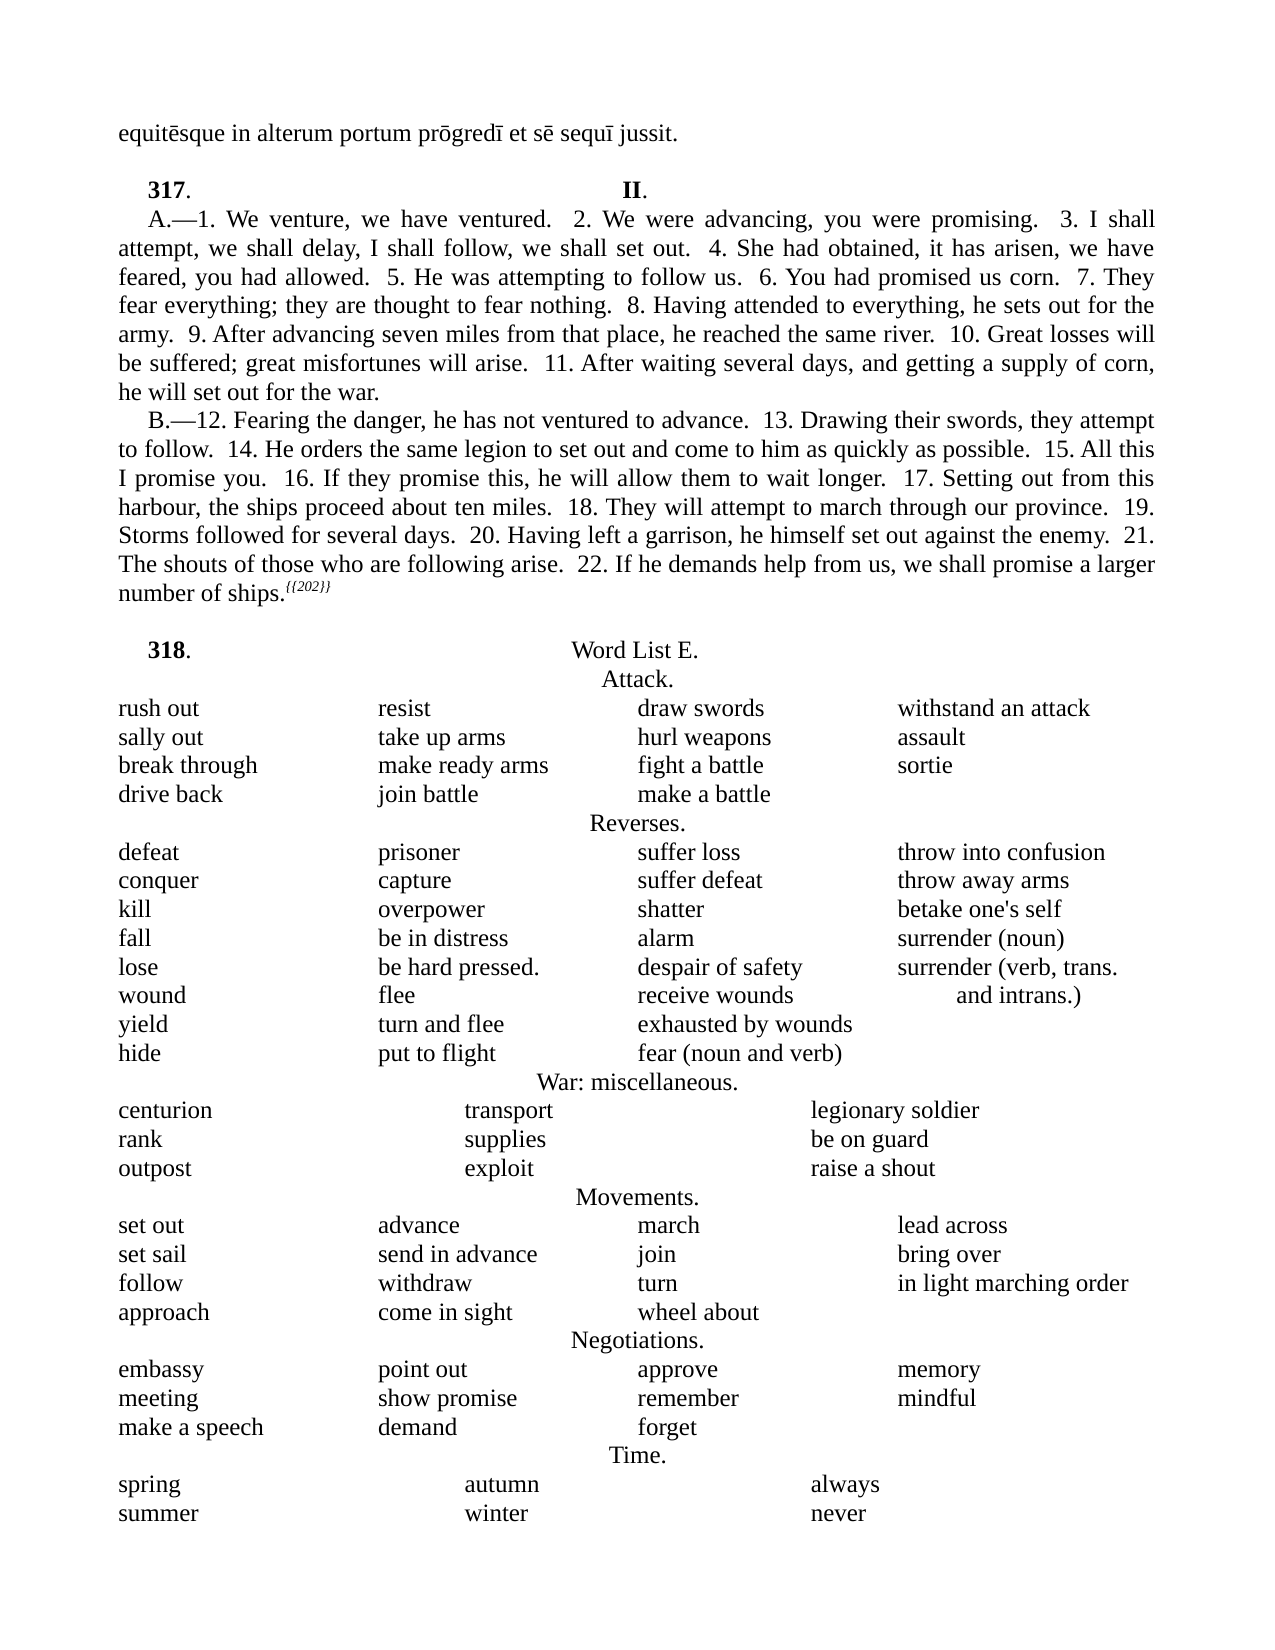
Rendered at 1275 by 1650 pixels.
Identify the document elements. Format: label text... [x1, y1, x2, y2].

text capture [378, 866, 637, 894]
text equitēsque in alterum portum prōgredī et sē sequī jussit. [118, 118, 1157, 147]
text B.—12. Fearing the danger, he has not ventured to advance. 13. Drawing their swords, they attempt to follow. 14. He orders the same legion to set out and come to him as quickly as possible. 15. All this I promise you. 16. If they promise this, he will allow them to wait longer. 17. Setting out from this harbour, the ships proceed about ten miles. 18. They will attempt to march through our province. 19. Storms followed for several days. 20. Having left a garrison, he himself set out against the enemy. 21. The shouts of those who are following arise. 22. If he demands help from us, we shall promise a larger number of ships.{{202}} [118, 406, 1157, 607]
text 317. II. [118, 176, 1157, 204]
text spring [118, 1469, 464, 1498]
text sally out [118, 722, 378, 751]
text Movements. [118, 1182, 1157, 1211]
text Attack. [118, 664, 1157, 693]
text kill [118, 894, 378, 923]
text overpower [378, 894, 637, 923]
text point out [378, 1354, 637, 1383]
text set sail [118, 1239, 378, 1268]
text War: miscellaneous. [118, 1067, 1157, 1096]
text be on guard [811, 1124, 1157, 1153]
text autumn [464, 1469, 811, 1498]
text Negotiations. [118, 1326, 1157, 1354]
text fear (noun and verb) [637, 1038, 897, 1067]
text prisoner [378, 837, 637, 866]
text suffer loss [637, 837, 897, 866]
text follow [118, 1268, 378, 1297]
text receive wounds [637, 981, 897, 1009]
text never [811, 1498, 1157, 1527]
text show promise [378, 1383, 637, 1412]
text be in distress [378, 923, 637, 952]
text be hard pressed. [378, 952, 637, 981]
text shatter [637, 894, 897, 923]
text betake one's self [897, 894, 1157, 923]
text exploit [464, 1153, 811, 1182]
text wound [118, 981, 378, 1009]
text withdraw [378, 1268, 637, 1297]
text demand [378, 1412, 637, 1441]
text send in advance [378, 1239, 637, 1268]
text hurl weapons [637, 722, 897, 751]
text turn [637, 1268, 897, 1297]
text A.—1. We venture, we have ventured. 2. We were advancing, you were promising. 3. I shall attempt, we shall delay, I shall follow, we shall set out. 4. She had obtained, it has arisen, we have feared, you had allowed. 5. He was attempting to follow us. 6. You had promised us corn. 7. They fear everything; they are thought to fear nothing. 8. Having attended to everything, he sets out for the army. 9. After advancing seven miles from that place, he reached the same river. 10. Great losses will be suffered; great misfortunes will arise. 11. After waiting several days, and getting a supply of corn, he will set out for the war. [118, 204, 1157, 406]
text make ready arms [378, 751, 637, 779]
text mindful [897, 1383, 1157, 1412]
text lead across [897, 1211, 1157, 1239]
text memory [897, 1354, 1157, 1383]
text fight a battle [637, 751, 897, 779]
text join [637, 1239, 897, 1268]
text rush out [118, 693, 378, 722]
text winter [464, 1498, 811, 1527]
text throw into confusion [897, 837, 1157, 866]
text alarm [637, 923, 897, 952]
text raise a shout [811, 1153, 1157, 1182]
text sortie [897, 751, 1157, 779]
text in light marching order [897, 1268, 1157, 1297]
text lose [118, 952, 378, 981]
text approach [118, 1297, 378, 1326]
text drive back [118, 779, 378, 808]
text resist [378, 693, 637, 722]
text draw swords [637, 693, 897, 722]
text make a battle [637, 779, 897, 808]
text fall [118, 923, 378, 952]
text always [811, 1469, 1157, 1498]
text embassy [118, 1354, 378, 1383]
text forget [637, 1412, 897, 1441]
text approve [637, 1354, 897, 1383]
text join battle [378, 779, 637, 808]
text advance [378, 1211, 637, 1239]
text come in sight [378, 1297, 637, 1326]
text withstand an attack [897, 693, 1157, 722]
text meeting [118, 1383, 378, 1412]
text break through [118, 751, 378, 779]
text put to flight [378, 1038, 637, 1067]
text outpost [118, 1153, 464, 1182]
text make a speech [118, 1412, 378, 1441]
text exhausted by wounds [637, 1009, 897, 1038]
text summer [118, 1498, 464, 1527]
text yield [118, 1009, 378, 1038]
text supplies [464, 1124, 811, 1153]
text surrender (verb, trans. and intrans.) [897, 952, 1157, 1009]
text 318. Word List E. [118, 636, 1157, 664]
text march [637, 1211, 897, 1239]
text remember [637, 1383, 897, 1412]
text hide [118, 1038, 378, 1067]
text legionary soldier [811, 1096, 1157, 1124]
text conquer [118, 866, 378, 894]
text set out [118, 1211, 378, 1239]
text wheel about [637, 1297, 897, 1326]
text despair of safety [637, 952, 897, 981]
text assault [897, 722, 1157, 751]
text suffer defeat [637, 866, 897, 894]
text throw away arms [897, 866, 1157, 894]
text transport [464, 1096, 811, 1124]
text Time. [118, 1441, 1157, 1469]
text take up arms [378, 722, 637, 751]
text centurion [118, 1096, 464, 1124]
text rank [118, 1124, 464, 1153]
text flee [378, 981, 637, 1009]
text defeat [118, 837, 378, 866]
text Reverses. [118, 808, 1157, 837]
text bring over [897, 1239, 1157, 1268]
text surrender (noun) [897, 923, 1157, 952]
text turn and flee [378, 1009, 637, 1038]
